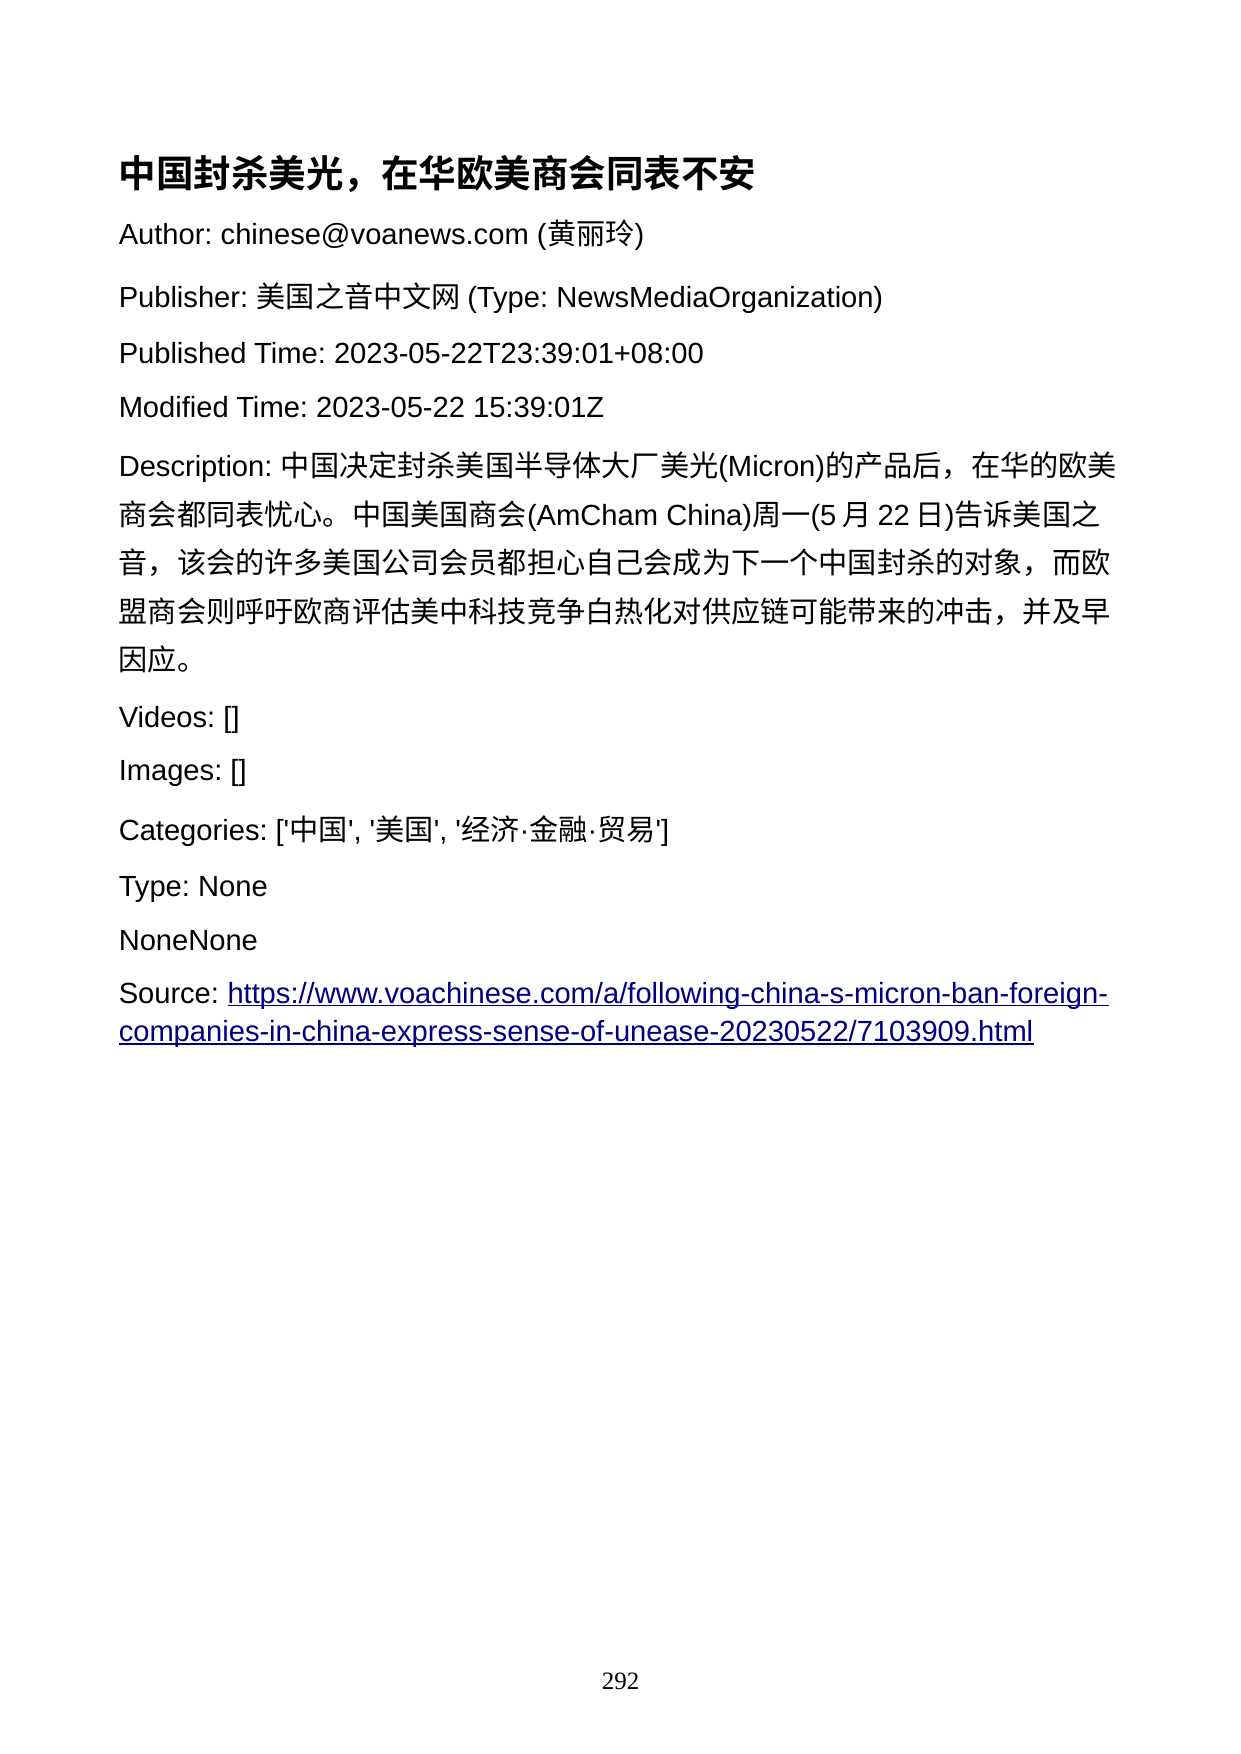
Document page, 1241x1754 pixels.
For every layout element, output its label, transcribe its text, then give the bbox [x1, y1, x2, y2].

text Videos: [] [118, 700, 1122, 734]
text Published Time: 2023-05-22T23:39:01+08:00 [118, 337, 1122, 370]
text Author: chinese@voanews.com (黄丽玲) [118, 210, 1122, 253]
text Images: [] [118, 753, 1122, 787]
text Description: 中国决定封杀美国半导体大厂美光(Micron)的产品后，在华的欧美商会都同表忧心。中国美国商会(AmCham China)周一(5月22日)告诉美国之音，该会的许多美国公司会员都担心自己会成为下一个中国封杀的对象，而欧盟商会则呼吁欧商评估美中科技竞争白热化对供应链可能带来的冲击，并及早因应。 [118, 443, 1122, 679]
text Type: None [118, 869, 1122, 903]
text Publisher: 美国之音中文网 (Type: NewsMediaOrganization) [118, 273, 1122, 316]
text Modified Time: 2023-05-22 15:39:01Z [118, 390, 1122, 423]
subtitle 中国封杀美光，在华欧美商会同表不安 [118, 143, 1122, 198]
text NoneNone [118, 923, 1122, 956]
text Source: https://www.voachinese.com/a/following-china-s-micron-ban-foreign-companies-in-china-express-sense-of-unease-20230522/7103909.html [118, 976, 1122, 1048]
text Categories: ['中国', '美国', '经济·金融·贸易'] [118, 806, 1122, 849]
